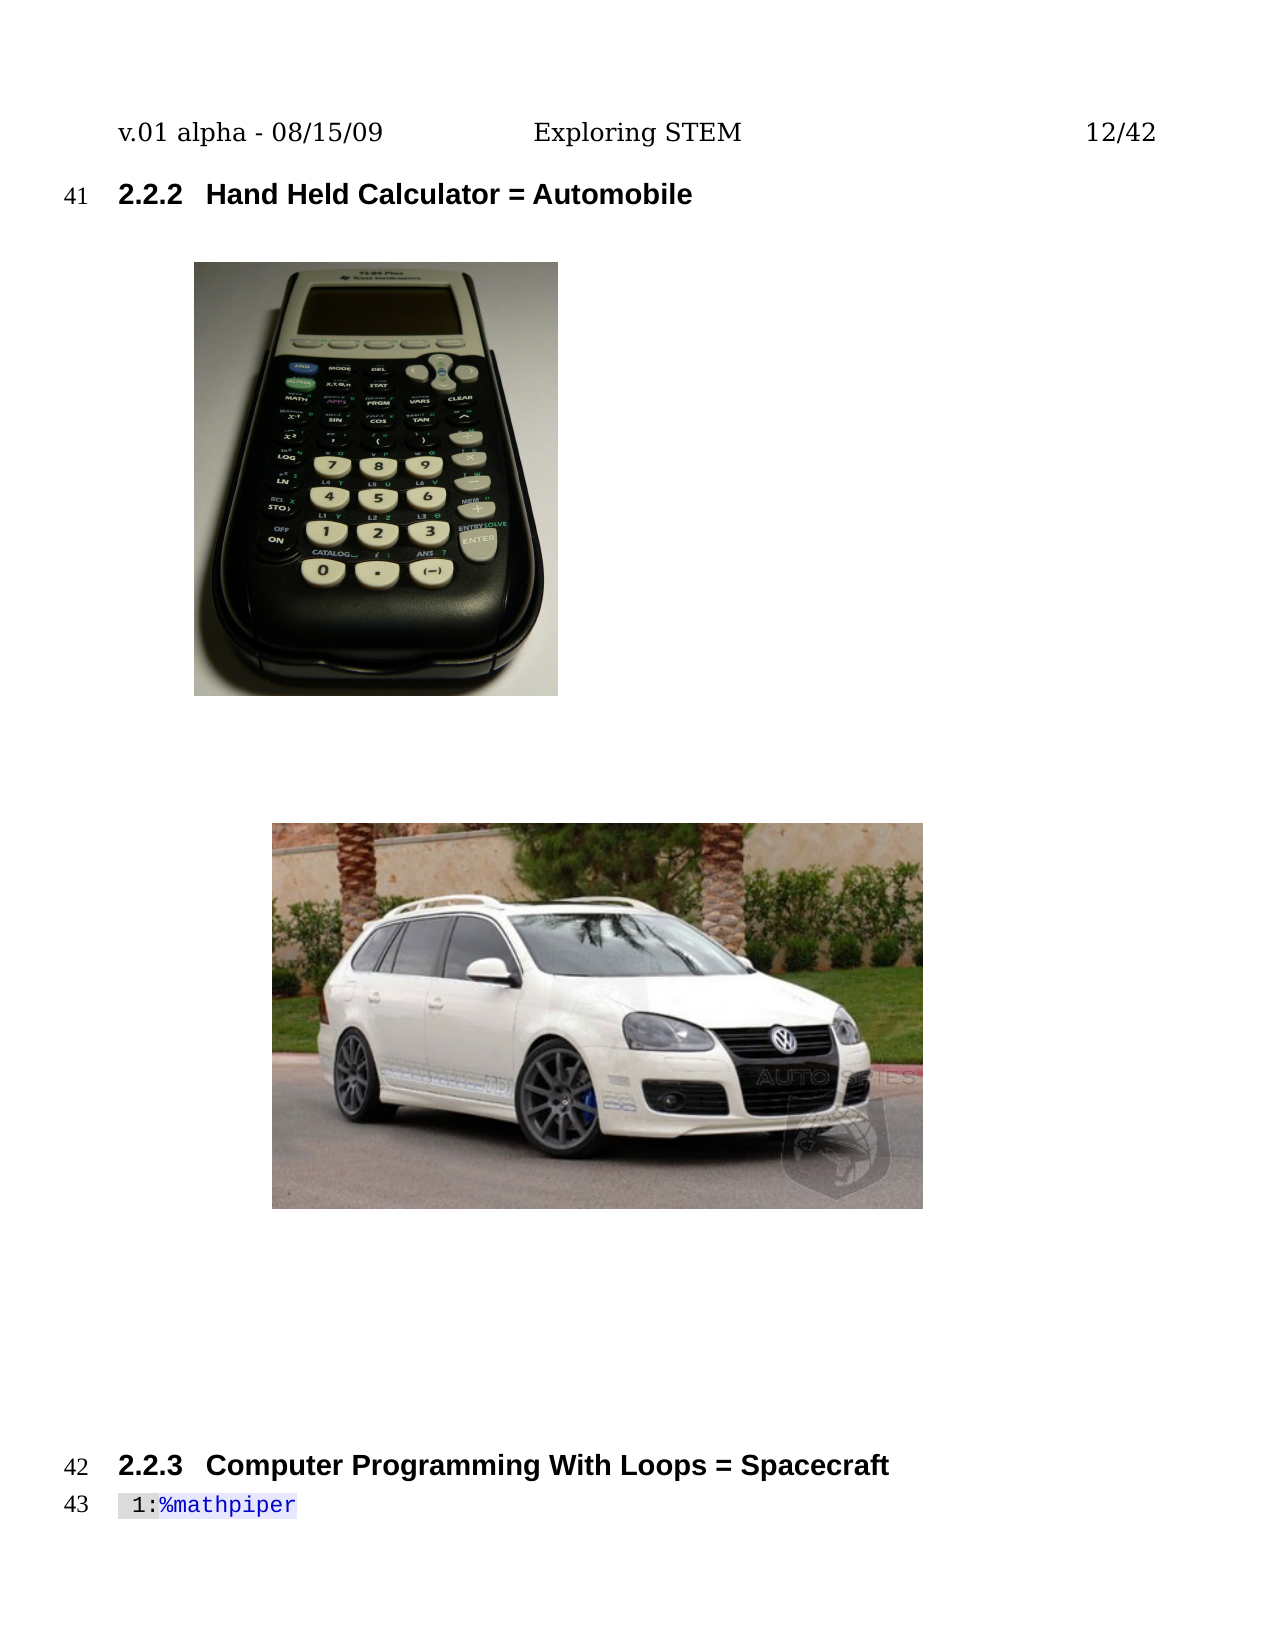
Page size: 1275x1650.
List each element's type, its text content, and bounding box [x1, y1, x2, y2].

picture [272, 823, 923, 1209]
picture [194, 262, 558, 696]
subtitle Computer Programming With Loops = Spacecraft [118, 1448, 1157, 1481]
text 1:%mathpiper [118, 1493, 1157, 1519]
subtitle Hand Held Calculator = Automobile [118, 177, 1157, 210]
